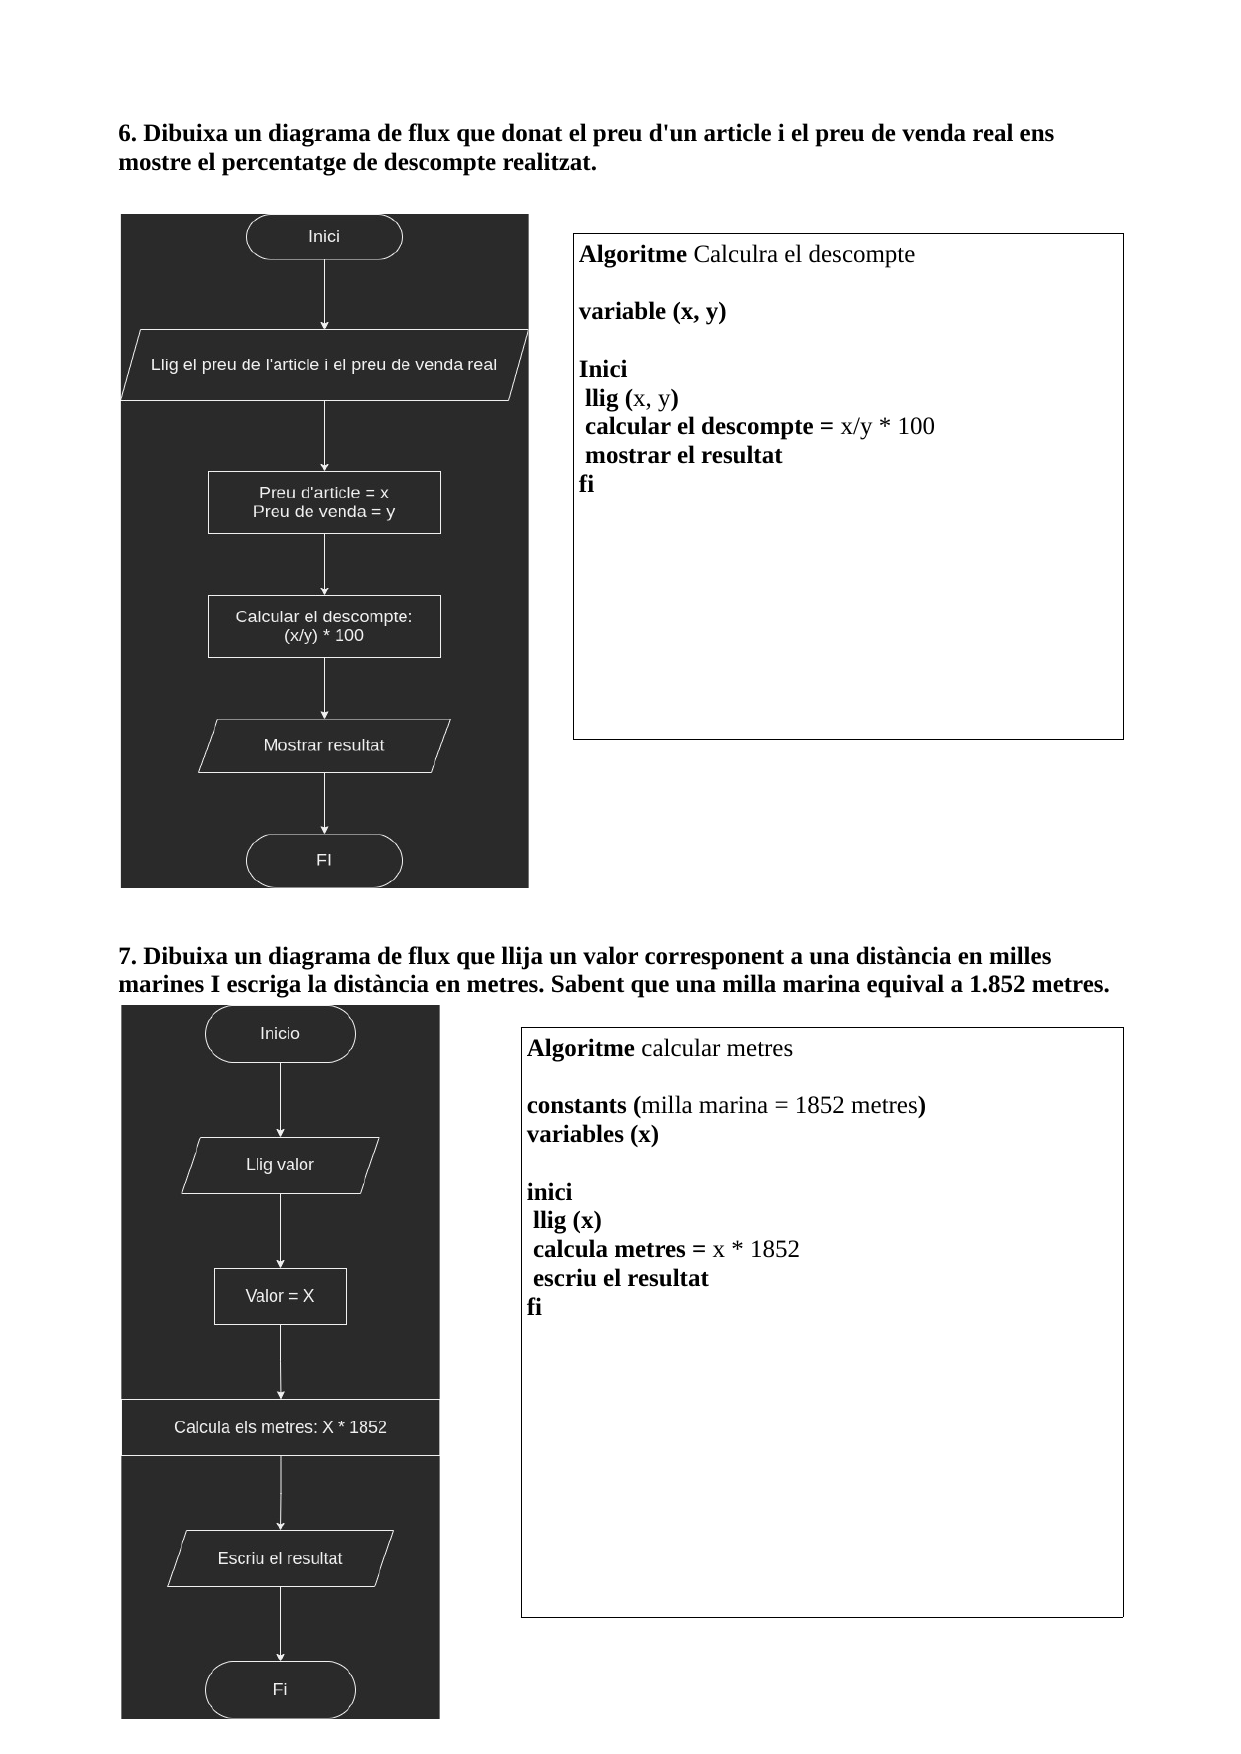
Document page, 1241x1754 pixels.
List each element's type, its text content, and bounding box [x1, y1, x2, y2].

text 7. Dibuixa un diagrama de flux que llija un valor corresponent a una distància en milles marines I escriga la distància en metres. Sabent que una milla marina equival a 1.852 metres. [118, 941, 1122, 998]
table_header Algoritme Calculra el descompte variable (x, y) Inici llig (x, y) calcular el descompte = x/y * 100 mostrar el resultat fi [574, 234, 1123, 739]
picture [121, 1005, 440, 1719]
text 6. Dibuixa un diagrama de flux que donat el preu d'un article i el preu de venda real ens mostre el percentatge de descompte realitzat. [118, 118, 1122, 176]
picture [120, 214, 529, 888]
table_header Algoritme calcular metres constants (milla marina = 1852 metres) variables (x) inici llig (x) calcula metres = x * 1852 escriu el resultat fi [522, 1028, 1123, 1617]
